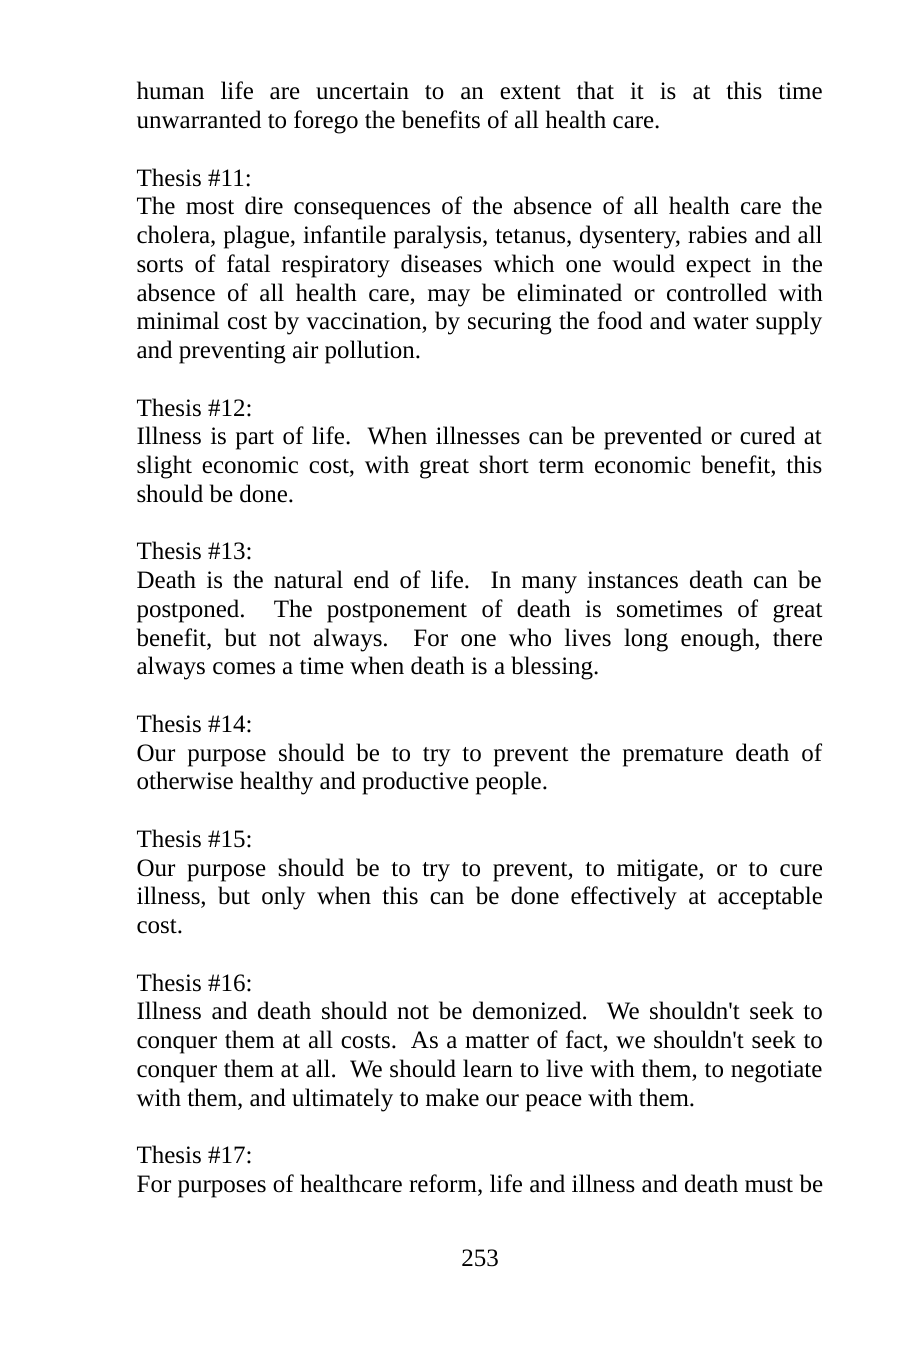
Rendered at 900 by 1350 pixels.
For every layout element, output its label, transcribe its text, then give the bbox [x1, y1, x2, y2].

text Illness is part of life. When illnesses can be prevented or cured at slight economic cost, with great short term economic benefit, this should be done. [136, 421, 823, 508]
text Death is the natural end of life. In many instances death can be postponed. The postponement of death is sometimes of great benefit, but not always. For one who lives long enough, there always comes a time when death is a blessing. [136, 565, 823, 680]
text Thesis #11: [136, 163, 823, 191]
text Our purpose should be to try to prevent, to mitigate, or to cure illness, but only when this can be done effectively at acceptable cost. [136, 853, 823, 939]
text Thesis #13: [136, 536, 823, 565]
text Thesis #14: [136, 709, 823, 738]
text Illness and death should not be demonized. We shouldn't seek to conquer them at all costs. As a matter of fact, we shouldn't seek to conquer them at all. We should learn to live with them, to negotiate with them, and ultimately to make our peace with them. [136, 996, 823, 1111]
text human life are uncertain to an extent that it is at this time unwarranted to forego the benefits of all health care. [136, 76, 823, 134]
text Our purpose should be to try to prevent the premature death of otherwise healthy and productive people. [136, 738, 823, 795]
text The most dire consequences of the absence of all health care the cholera, plague, infantile paralysis, tetanus, dysentery, rabies and all sorts of fatal respiratory diseases which one would expect in the absence of all health care, may be eliminated or controlled with minimal cost by vaccination, by securing the food and water supply and preventing air pollution. [136, 191, 823, 364]
text Thesis #15: [136, 824, 823, 853]
text Thesis #12: [136, 393, 823, 421]
text Thesis #17: [136, 1140, 823, 1169]
text For purposes of healthcare reform, life and illness and death must be [136, 1169, 823, 1198]
text Thesis #16: [136, 968, 823, 996]
